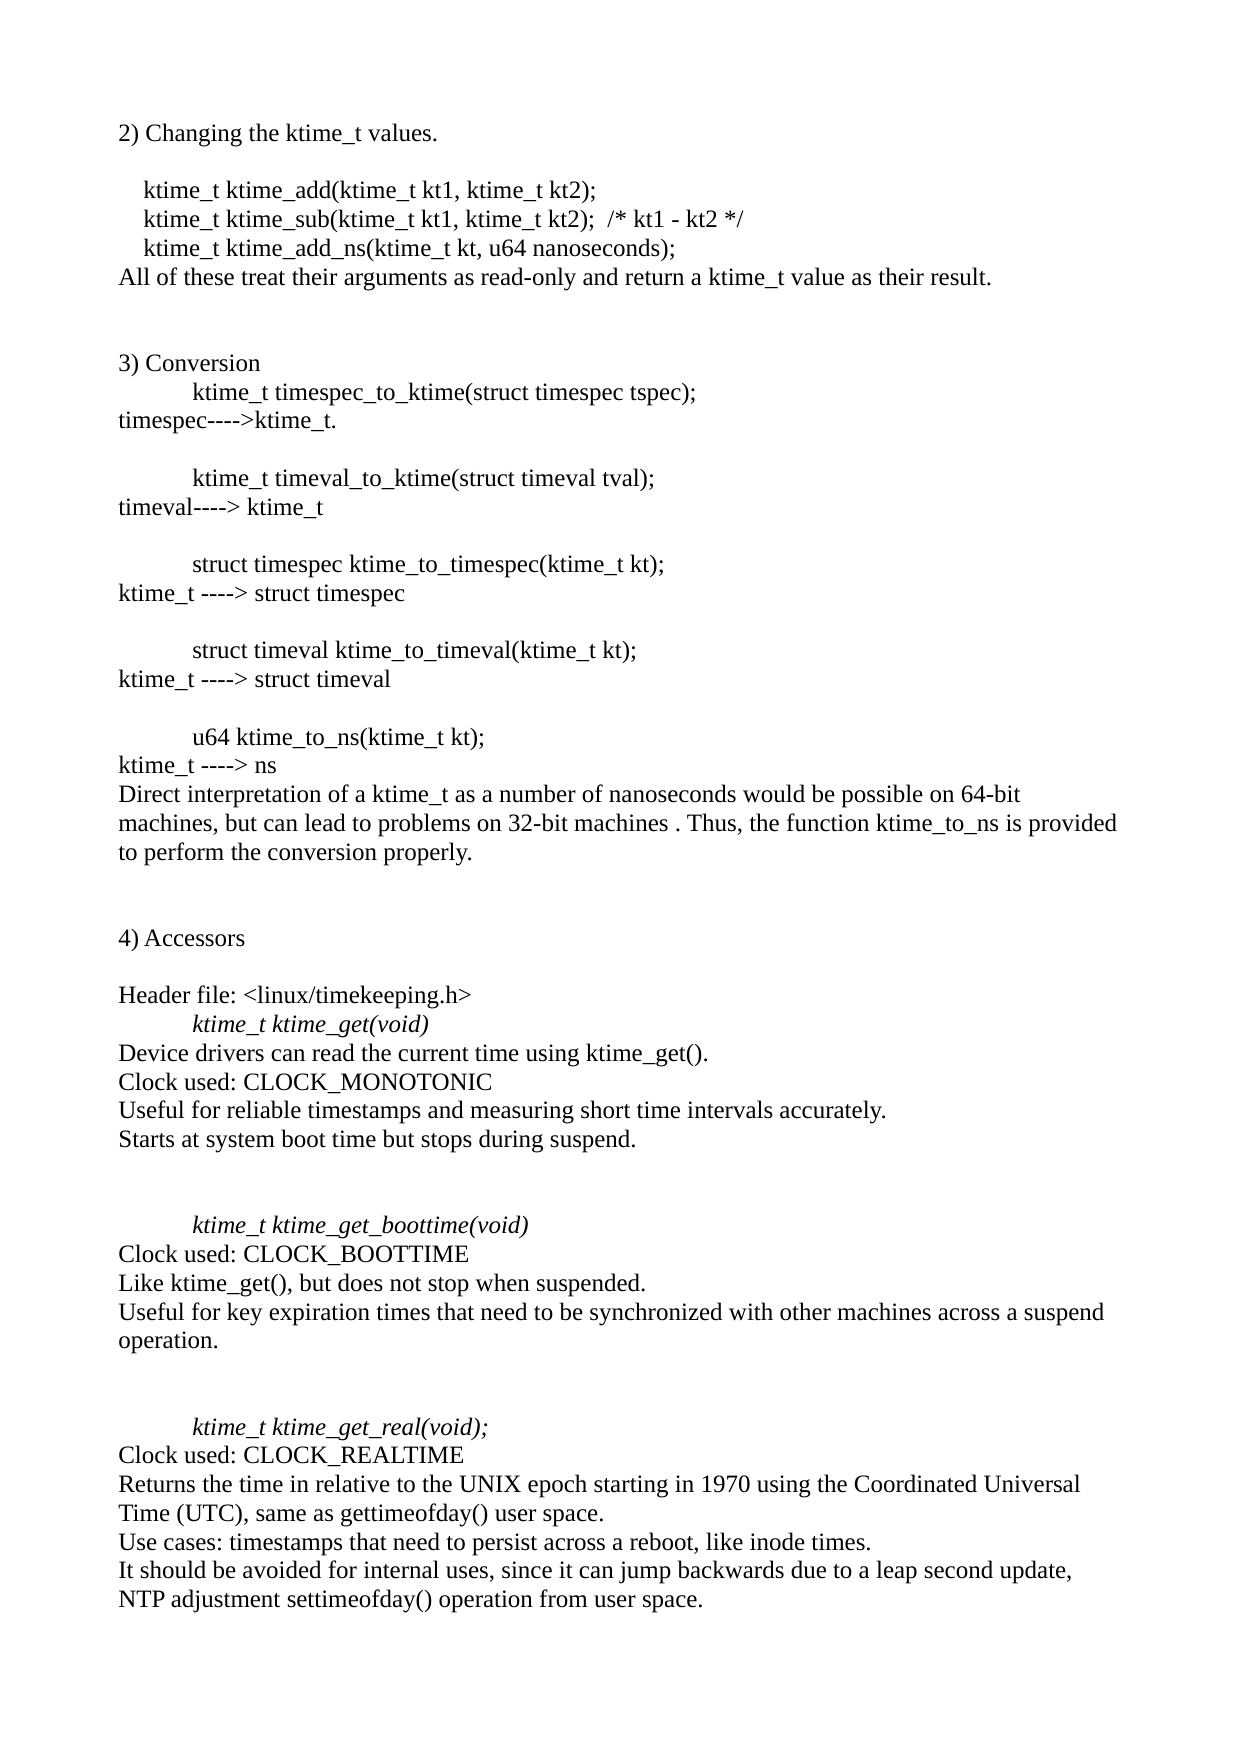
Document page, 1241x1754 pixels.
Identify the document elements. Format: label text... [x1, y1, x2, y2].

text Clock used: CLOCK_MONOTONIC [118, 1067, 1122, 1096]
text ktime_t timespec_to_ktime(struct timespec tspec); [118, 377, 1122, 406]
text Header file: <linux/timekeeping.h> [118, 981, 1122, 1009]
text ktime_t ktime_get_real(void); [118, 1412, 1122, 1441]
text 2) Changing the ktime_t values. [118, 118, 1122, 147]
text ktime_t ----> struct timespec [118, 578, 1122, 607]
text Useful for reliable timestamps and measuring short time intervals accurately. [118, 1096, 1122, 1124]
text ktime_t ktime_get(void) [118, 1009, 1122, 1038]
text Like ktime_get(), but does not stop when suspended. [118, 1268, 1122, 1297]
text ktime_t ktime_add(ktime_t kt1, ktime_t kt2); [118, 176, 1122, 204]
text ktime_t ktime_get_boottime(void) [118, 1211, 1122, 1239]
text Use cases: timestamps that need to persist across a reboot, like inode times. [118, 1527, 1122, 1556]
text struct timeval ktime_to_timeval(ktime_t kt); [118, 636, 1122, 664]
text Useful for key expiration times that need to be synchronized with other machines across a suspend operation. [118, 1297, 1122, 1354]
text It should be avoided for internal uses, since it can jump backwards due to a leap second update, [118, 1556, 1122, 1584]
text ktime_t timeval_to_ktime(struct timeval tval); [118, 463, 1122, 492]
text timespec---->ktime_t. [118, 406, 1122, 434]
text Returns the time in relative to the UNIX epoch starting in 1970 using the Coordinated Universal Time (UTC), same as gettimeofday() user space. [118, 1469, 1122, 1527]
text struct timespec ktime_to_timespec(ktime_t kt); [118, 549, 1122, 578]
text Clock used: CLOCK_REALTIME [118, 1441, 1122, 1469]
text ktime_t ----> struct timeval [118, 664, 1122, 693]
text 3) Conversion [118, 348, 1122, 377]
text Starts at system boot time but stops during suspend. [118, 1124, 1122, 1153]
text ktime_t ktime_sub(ktime_t kt1, ktime_t kt2); /* kt1 - kt2 */ [118, 204, 1122, 233]
text All of these treat their arguments as read-only and return a ktime_t value as their result. [118, 262, 1122, 291]
text NTP adjustment settimeofday() operation from user space. [118, 1584, 1122, 1613]
text timeval----> ktime_t [118, 492, 1122, 521]
text 4) Accessors [118, 923, 1122, 952]
text Direct interpretation of a ktime_t as a number of nanoseconds would be possible on 64-bit machines, but can lead to problems on 32-bit machines . Thus, the function ktime_to_ns is provided to perform the conversion properly. [118, 779, 1122, 866]
text u64 ktime_to_ns(ktime_t kt); [118, 722, 1122, 751]
text Device drivers can read the current time using ktime_get(). [118, 1038, 1122, 1067]
text Clock used: CLOCK_BOOTTIME [118, 1239, 1122, 1268]
text ktime_t ----> ns [118, 751, 1122, 779]
text ktime_t ktime_add_ns(ktime_t kt, u64 nanoseconds); [118, 233, 1122, 262]
